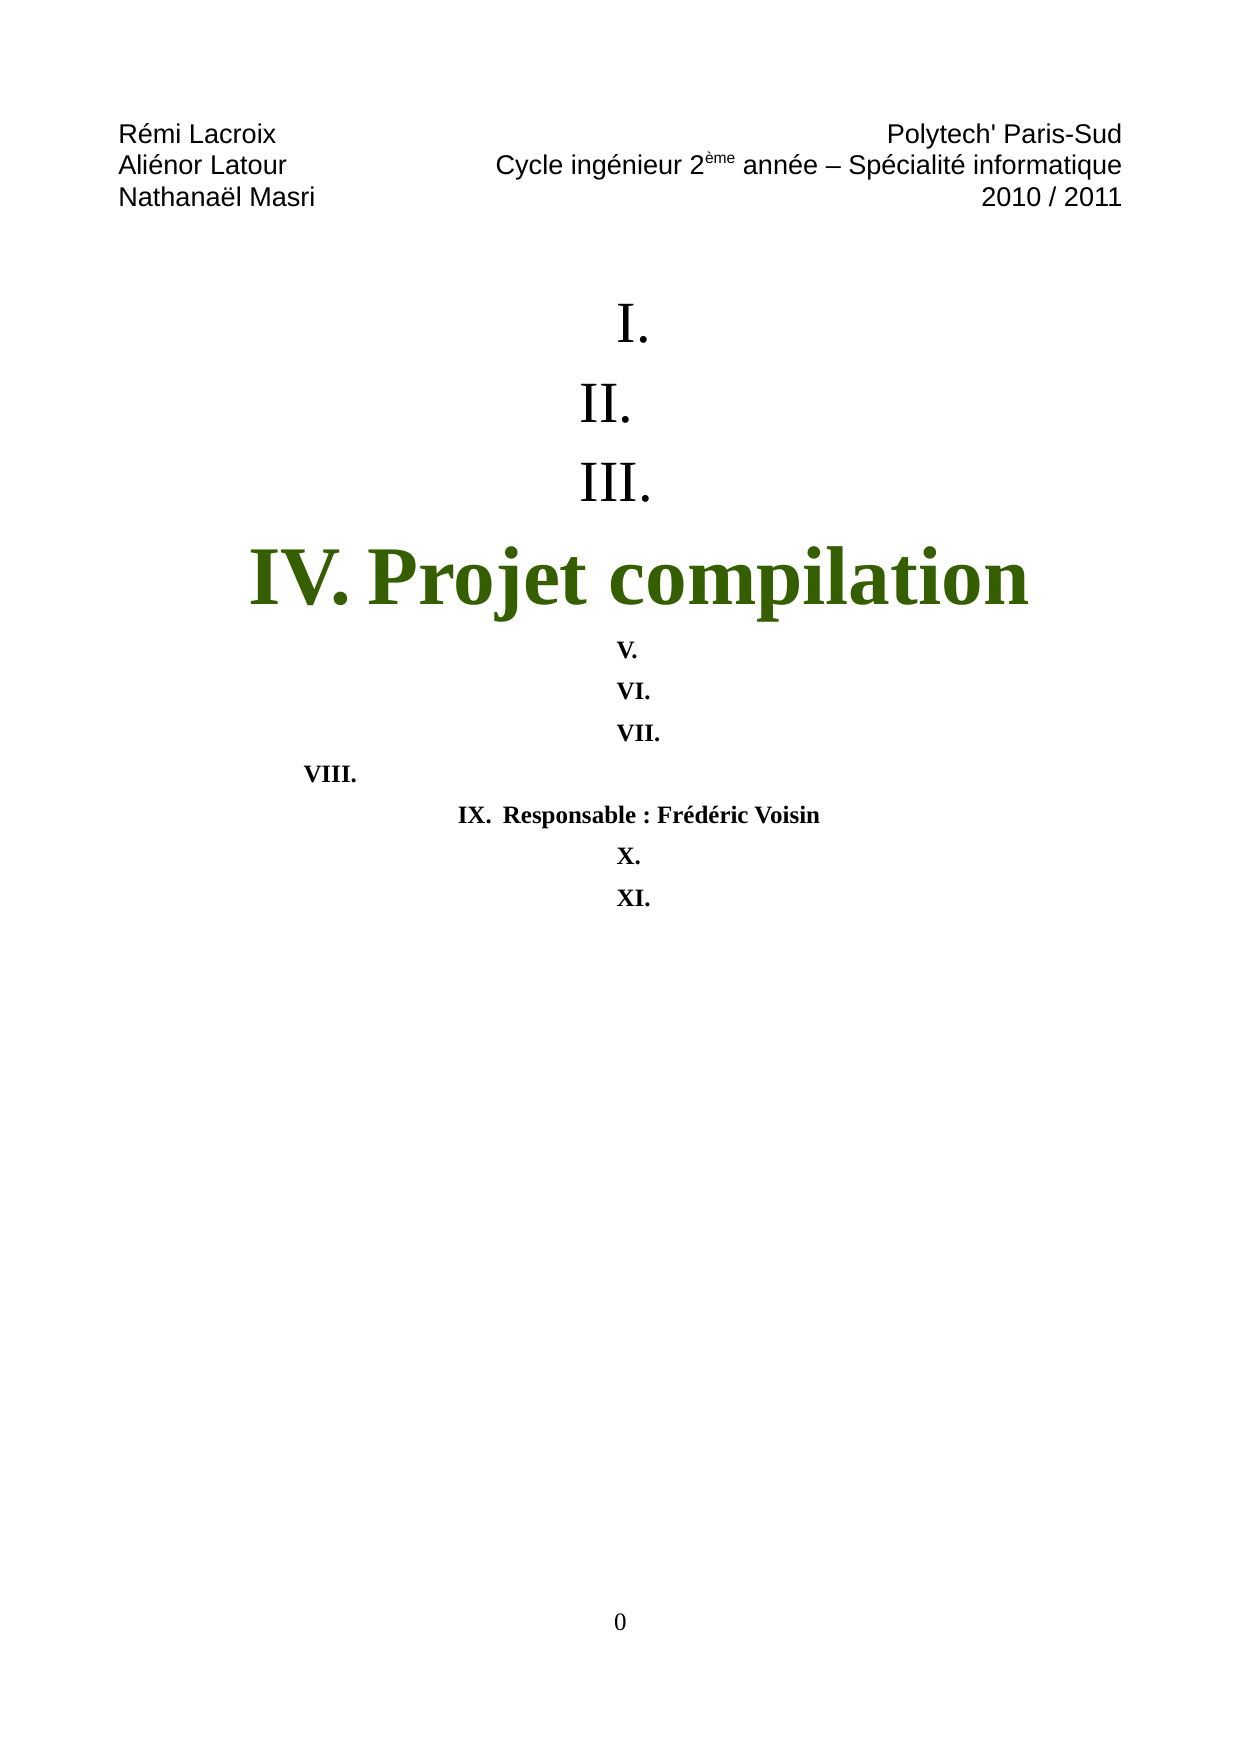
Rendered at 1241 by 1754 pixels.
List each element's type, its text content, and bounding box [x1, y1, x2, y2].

table_header Rémi Lacroix Aliénor Latour Nathanaël Masri [118, 118, 342, 212]
table_header Polytech' Paris-Sud Cycle ingénieur 2ème année – Spécialité informatique 2010 / 2011 [342, 118, 1122, 212]
subtitle Responsable : Frédéric Voisin [156, 800, 1122, 829]
subtitle Projet compilation [156, 527, 1122, 623]
